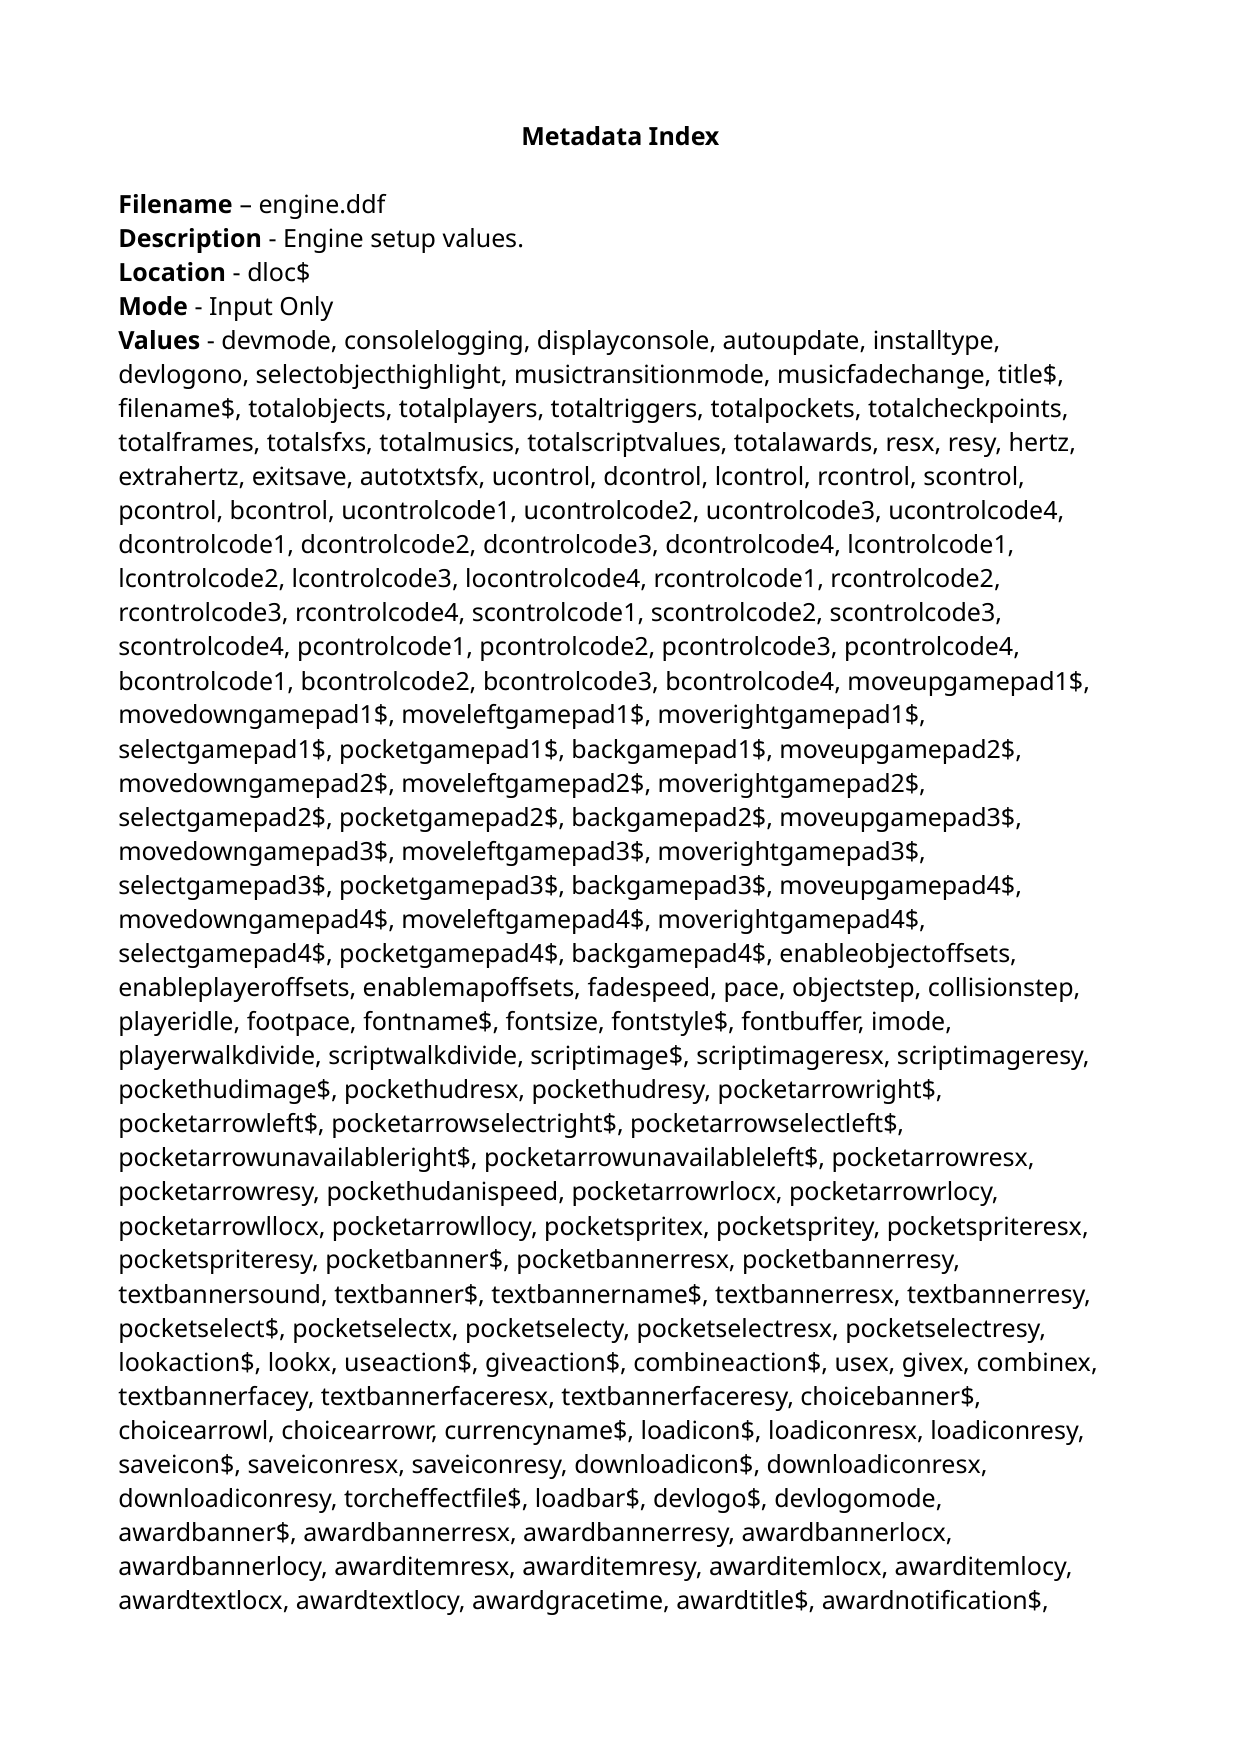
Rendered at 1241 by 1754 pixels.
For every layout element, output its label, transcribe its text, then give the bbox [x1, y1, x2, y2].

text Location - dloc$ [118, 254, 1122, 288]
text Mode - Input Only [118, 288, 1122, 322]
text Values - devmode, consolelogging, displayconsole, autoupdate, installtype, devlogono, selectobjecthighlight, musictransitionmode, musicfadechange, title$, filename$, totalobjects, totalplayers, totaltriggers, totalpockets, totalcheckpoints, totalframes, totalsfxs, totalmusics, totalscriptvalues, totalawards, resx, resy, hertz, extrahertz, exitsave, autotxtsfx, ucontrol, dcontrol, lcontrol, rcontrol, scontrol, pcontrol, bcontrol, ucontrolcode1, ucontrolcode2, ucontrolcode3, ucontrolcode4, dcontrolcode1, dcontrolcode2, dcontrolcode3, dcontrolcode4, lcontrolcode1, lcontrolcode2, lcontrolcode3, locontrolcode4, rcontrolcode1, rcontrolcode2, rcontrolcode3, rcontrolcode4, scontrolcode1, scontrolcode2, scontrolcode3, scontrolcode4, pcontrolcode1, pcontrolcode2, pcontrolcode3, pcontrolcode4, bcontrolcode1, bcontrolcode2, bcontrolcode3, bcontrolcode4, moveupgamepad1$, movedowngamepad1$, moveleftgamepad1$, moverightgamepad1$, selectgamepad1$, pocketgamepad1$, backgamepad1$, moveupgamepad2$, movedowngamepad2$, moveleftgamepad2$, moverightgamepad2$, selectgamepad2$, pocketgamepad2$, backgamepad2$, moveupgamepad3$, movedowngamepad3$, moveleftgamepad3$, moverightgamepad3$, selectgamepad3$, pocketgamepad3$, backgamepad3$, moveupgamepad4$, movedowngamepad4$, moveleftgamepad4$, moverightgamepad4$, selectgamepad4$, pocketgamepad4$, backgamepad4$, enableobjectoffsets, enableplayeroffsets, enablemapoffsets, fadespeed, pace, objectstep, collisionstep, playeridle, footpace, fontname$, fontsize, fontstyle$, fontbuffer, imode, playerwalkdivide, scriptwalkdivide, scriptimage$, scriptimageresx, scriptimageresy, pockethudimage$, pockethudresx, pockethudresy, pocketarrowright$, pocketarrowleft$, pocketarrowselectright$, pocketarrowselectleft$, pocketarrowunavailableright$, pocketarrowunavailableleft$, pocketarrowresx, pocketarrowresy, pockethudanispeed, pocketarrowrlocx, pocketarrowrlocy, pocketarrowllocx, pocketarrowllocy, pocketspritex, pocketspritey, pocketspriteresx, pocketspriteresy, pocketbanner$, pocketbannerresx, pocketbannerresy, textbannersound, textbanner$, textbannername$, textbannerresx, textbannerresy, pocketselect$, pocketselectx, pocketselecty, pocketselectresx, pocketselectresy, lookaction$, lookx, useaction$, giveaction$, combineaction$, usex, givex, combinex, textbannerfacey, textbannerfaceresx, textbannerfaceresy, choicebanner$, choicearrowl, choicearrowr, currencyname$, loadicon$, loadiconresx, loadiconresy, saveicon$, saveiconresx, saveiconresy, downloadicon$, downloadiconresx, downloadiconresy, torcheffectfile$, loadbar$, devlogo$, devlogomode, awardbanner$, awardbannerresx, awardbannerresy, awardbannerlocx, awardbannerlocy, awarditemresx, awarditemresy, awarditemlocx, awarditemlocy, awardtextlocx, awardtextlocy, awardgracetime, awardtitle$, awardnotification$, [118, 322, 1122, 1617]
subtitle Metadata Index [118, 118, 1122, 152]
text Filename – engine.ddf [118, 186, 1122, 220]
text Description - Engine setup values. [118, 220, 1122, 254]
